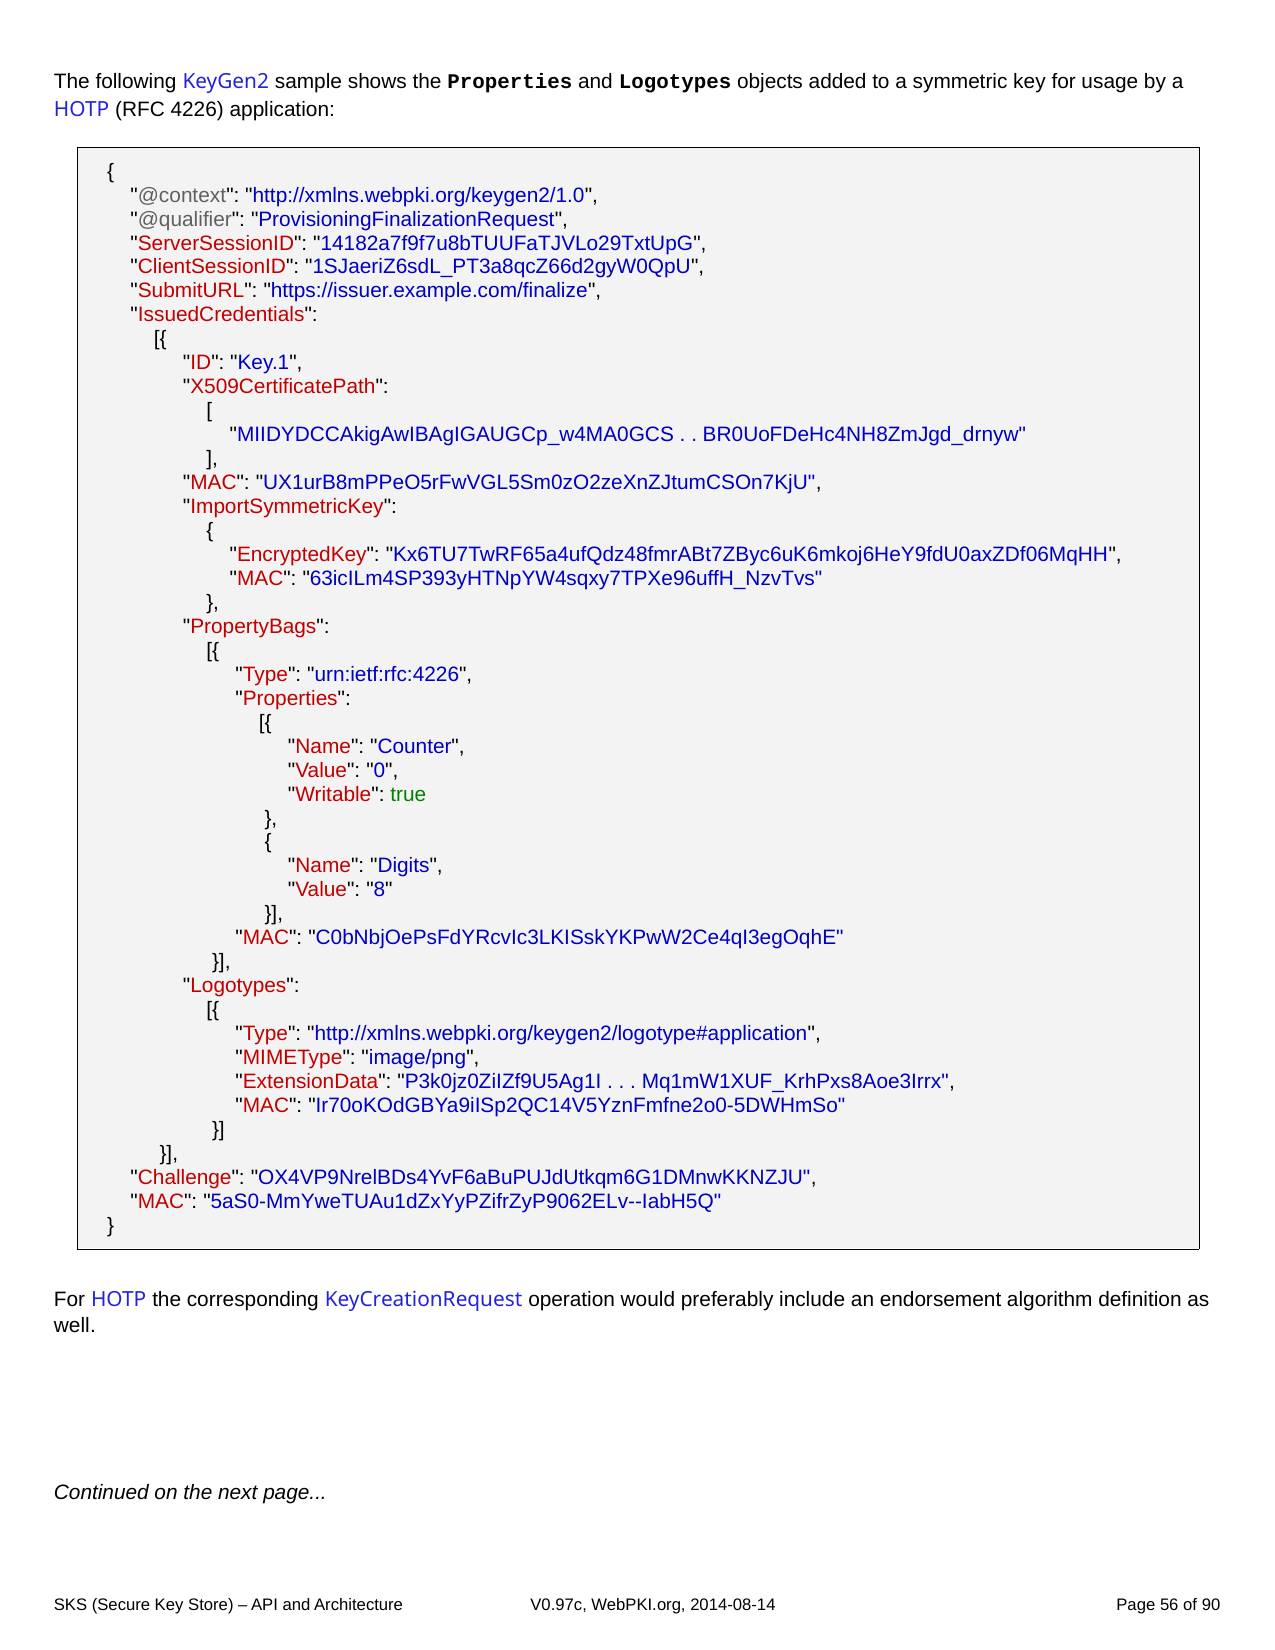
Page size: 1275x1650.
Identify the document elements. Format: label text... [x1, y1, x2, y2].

table_header { "@context": "http://xmlns.webpki.org/keygen2/1.0", "@qualifier": "ProvisioningFinalizationRequest", "ServerSessionID": "14182a7f9f7u8bTUUFaTJVLo29TxtUpG", "ClientSessionID": "1SJaeriZ6sdL_PT3a8qcZ66d2gyW0QpU", "SubmitURL": "https://issuer.example.com/finalize", "IssuedCredentials": [{ "ID": "Key.1", "X509CertificatePath": [ "MIIDYDCCAkigAwIBAgIGAUGCp_w4MA0GCS . . BR0UoFDeHc4NH8ZmJgd_drnyw" ], "MAC": "UX1urB8mPPeO5rFwVGL5Sm0zO2zeXnZJtumCSOn7KjU", "ImportSymmetricKey": { "EncryptedKey": "Kx6TU7TwRF65a4ufQdz48fmrABt7ZByc6uK6mkoj6HeY9fdU0axZDf06MqHH", "MAC": "63icILm4SP393yHTNpYW4sqxy7TPXe96uffH_NzvTvs" }, "PropertyBags": [{ "Type": "urn:ietf:rfc:4226", "Properties": [{ "Name": "Counter", "Value": "0", "Writable": true }, { "Name": "Digits", "Value": "8" }], "MAC": "C0bNbjOePsFdYRcvIc3LKISskYKPwW2Ce4qI3egOqhE" }], "Logotypes": [{ "Type": "http://xmlns.webpki.org/keygen2/logotype#application", "MIMEType": "image/png", "ExtensionData": "P3k0jz0ZiIZf9U5Ag1I . . . Mq1mW1XUF_KrhPxs8Aoe3Irrx", "MAC": "Ir70oKOdGBYa9iISp2QC14V5YznFmfne2o0-5DWHmSo" }] }], "Challenge": "OX4VP9NrelBDs4YvF6aBuPUJdUtkqm6G1DMnwKKNZJU", "MAC": "5aS0-MmYweTUAu1dZxYyPZifrZyP9062ELv--IabH5Q" } [78, 148, 1199, 1248]
text The following KeyGen2 sample shows the Properties and Logotypes objects added to a symmetric key for usage by a HOTP (RFC 4226) application: [54, 66, 1221, 147]
text Continued on the next page... [54, 1479, 1221, 1503]
text For HOTP the corresponding KeyCreationRequest operation would preferably include an endorsement algorithm definition as well. [54, 1284, 1221, 1337]
